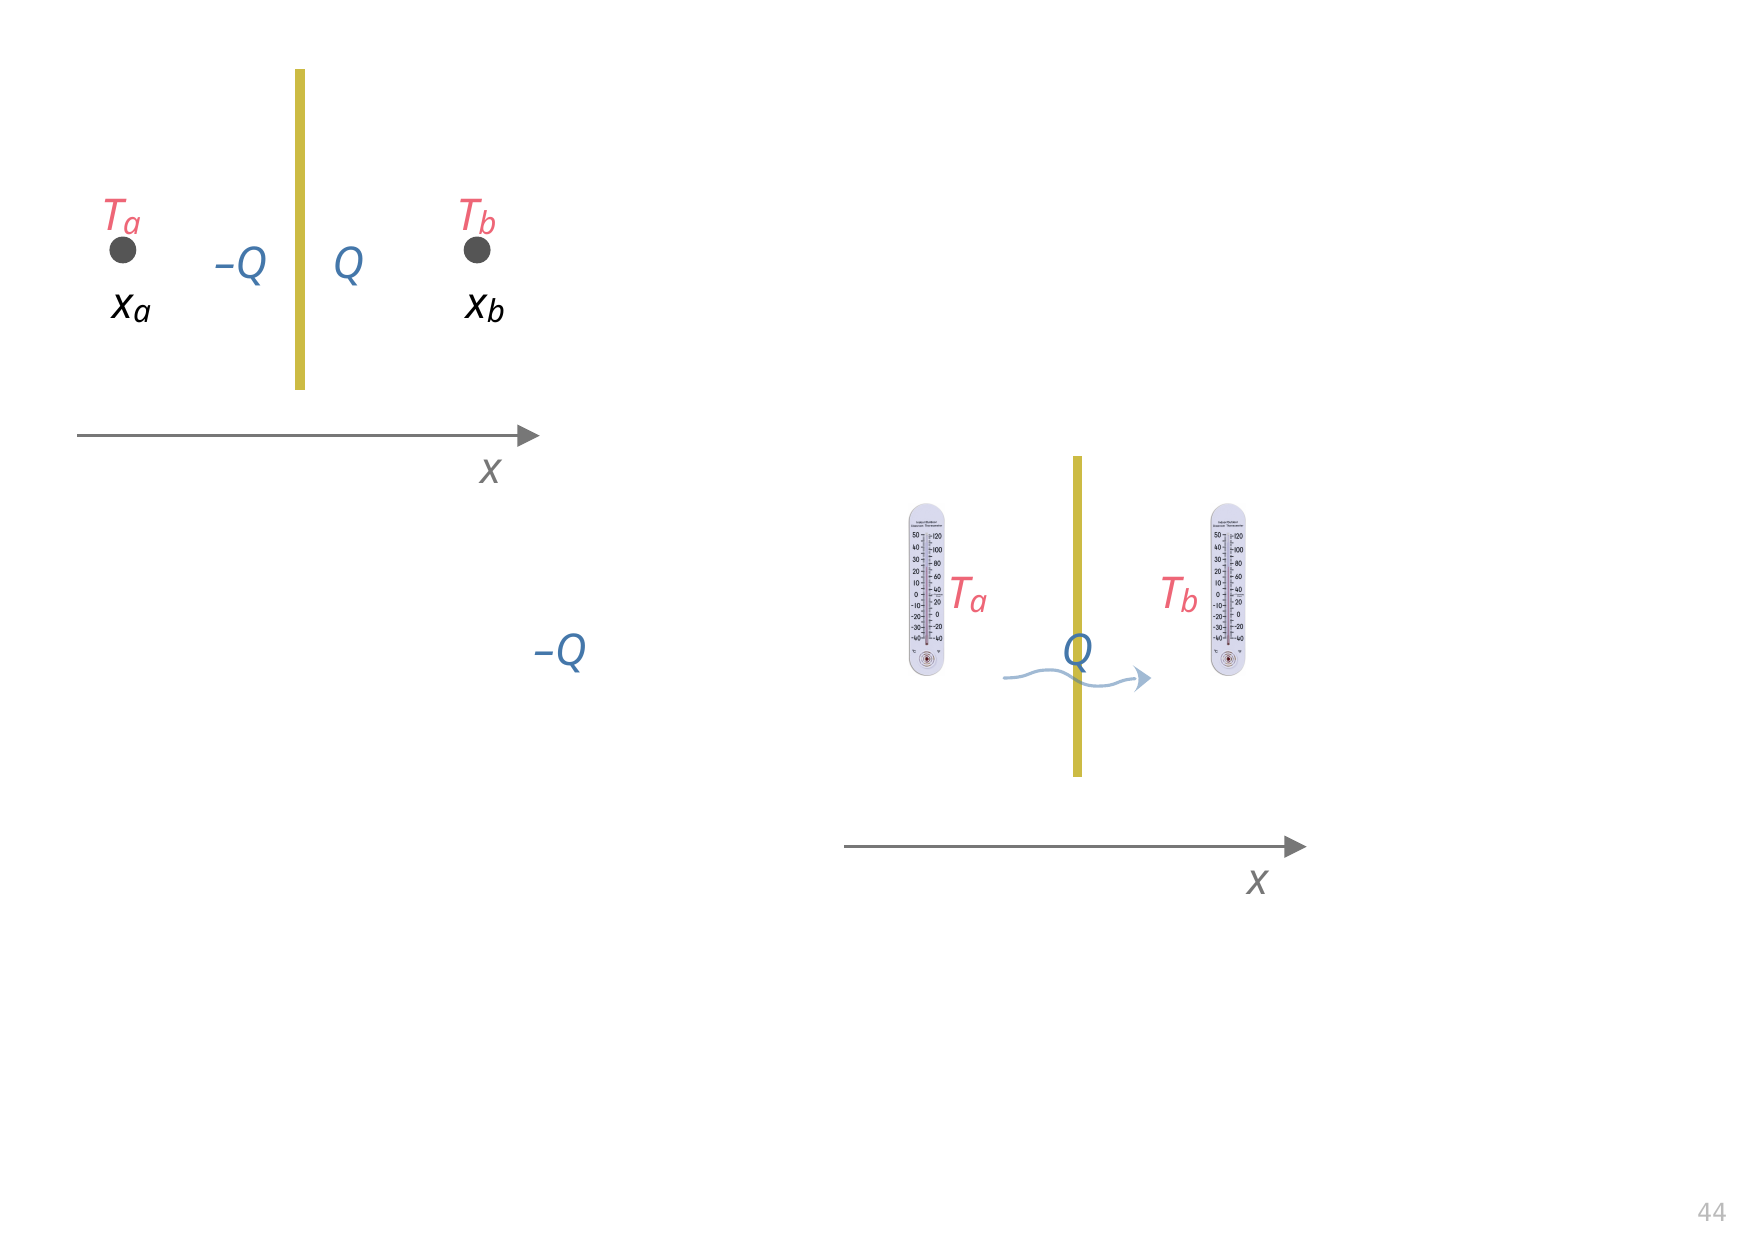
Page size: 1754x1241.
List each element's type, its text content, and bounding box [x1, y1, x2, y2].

text_box x [1232, 840, 1285, 899]
text_box Q [317, 223, 382, 283]
picture [1210, 503, 1246, 676]
text_box –Q [199, 223, 286, 283]
text_box –Q [518, 611, 605, 670]
text_box x [465, 429, 518, 488]
text_box [463, 236, 491, 252]
text_box Ta [945, 543, 1004, 613]
picture [908, 503, 945, 676]
text_box Ta [86, 164, 157, 234]
text_box Tb [441, 164, 513, 234]
text_box xb [450, 252, 518, 322]
text_box Tb [1143, 543, 1210, 613]
text_box [109, 236, 137, 252]
text_box Q [1046, 611, 1111, 670]
text_box xa [97, 252, 163, 322]
